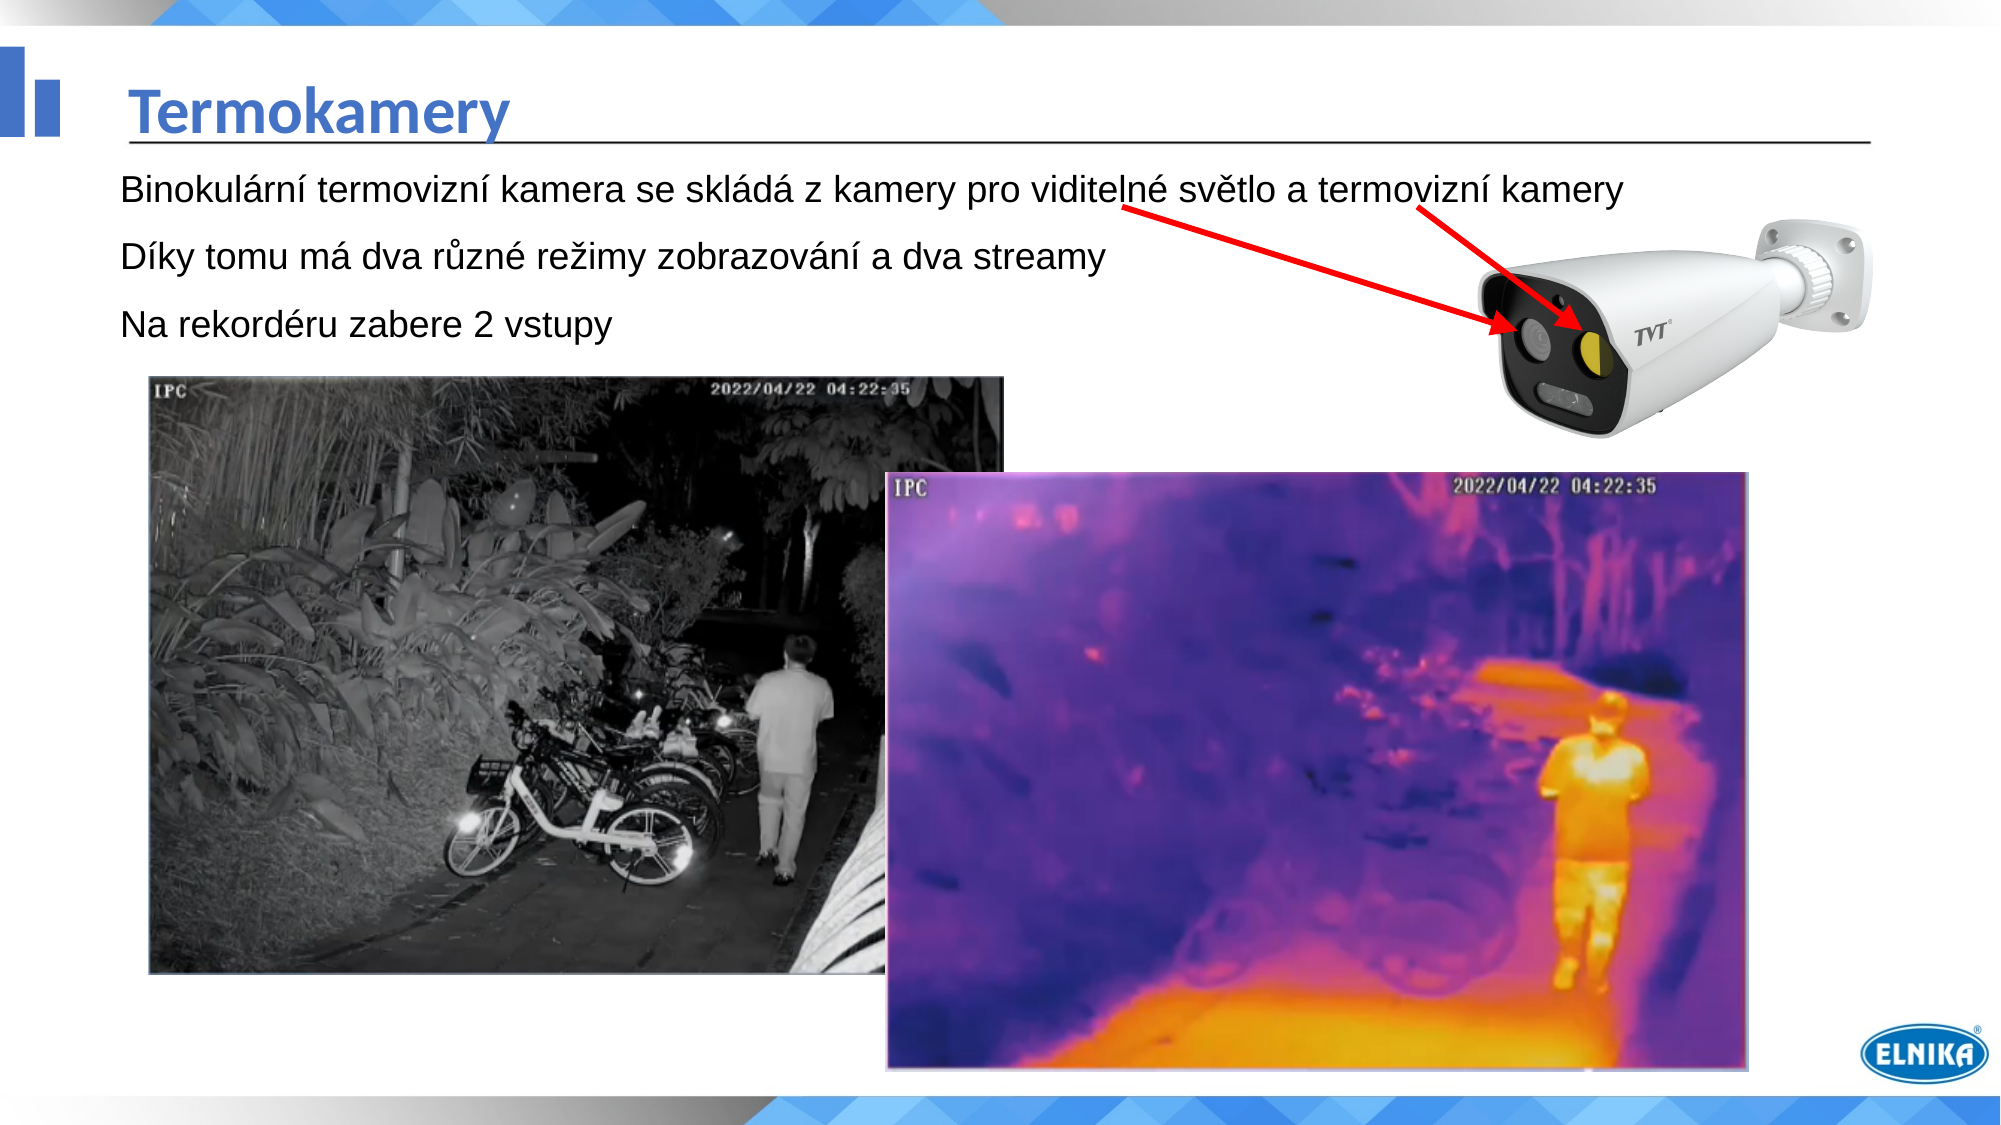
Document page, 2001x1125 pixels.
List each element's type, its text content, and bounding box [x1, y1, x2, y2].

text_box Termokamery [78, 58, 1211, 154]
picture [0, 0, 2001, 1125]
text_box Binokulární termovizní kamera se skládá z kamery pro viditelné světlo a termovizní kamery Díky tomu má dva různé režimy zobrazování a dva streamy Na rekordéru zabere 2 vstupy [105, 134, 1890, 353]
